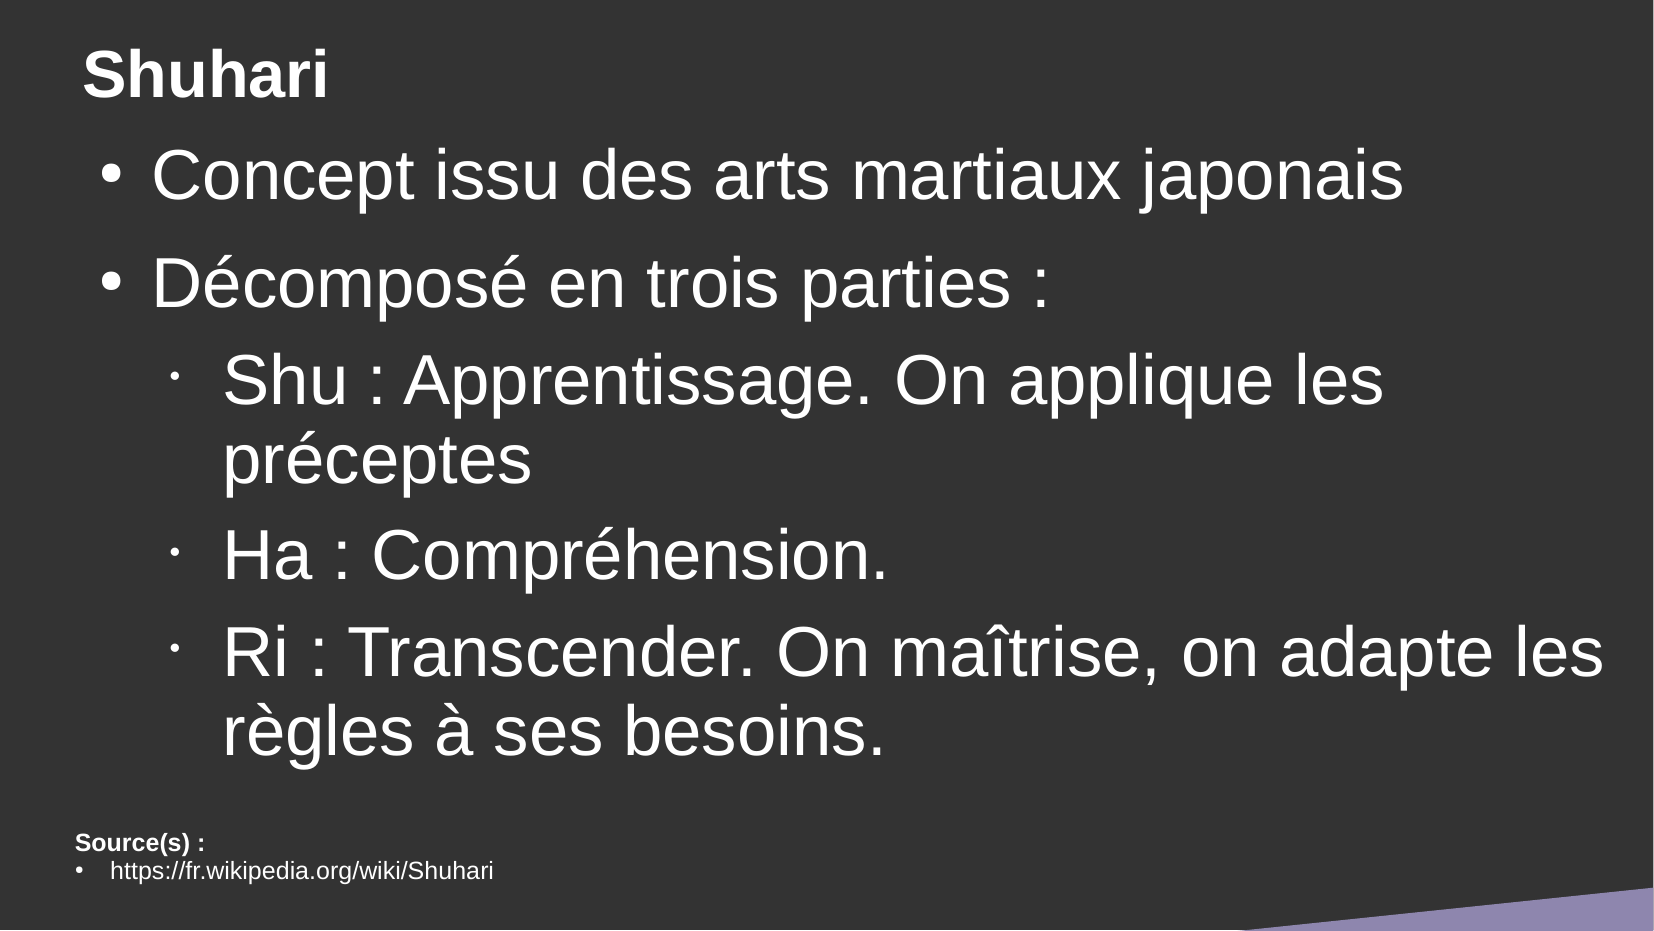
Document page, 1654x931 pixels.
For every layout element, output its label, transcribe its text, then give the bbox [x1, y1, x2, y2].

title Shuhari [82, 37, 1571, 122]
text_box Source(s) : https://fr.wikipedia.org/wiki/Shuhari [59, 821, 1546, 920]
list Concept issu des arts martiaux japonais Décomposé en trois parties : Shu : Apprentissage. On applique les préceptes Ha : Compréhension. Ri : Transcender. On maîtrise, on adapte les règles à ses besoins. [80, 135, 1620, 777]
text_box [1237, 887, 1654, 931]
